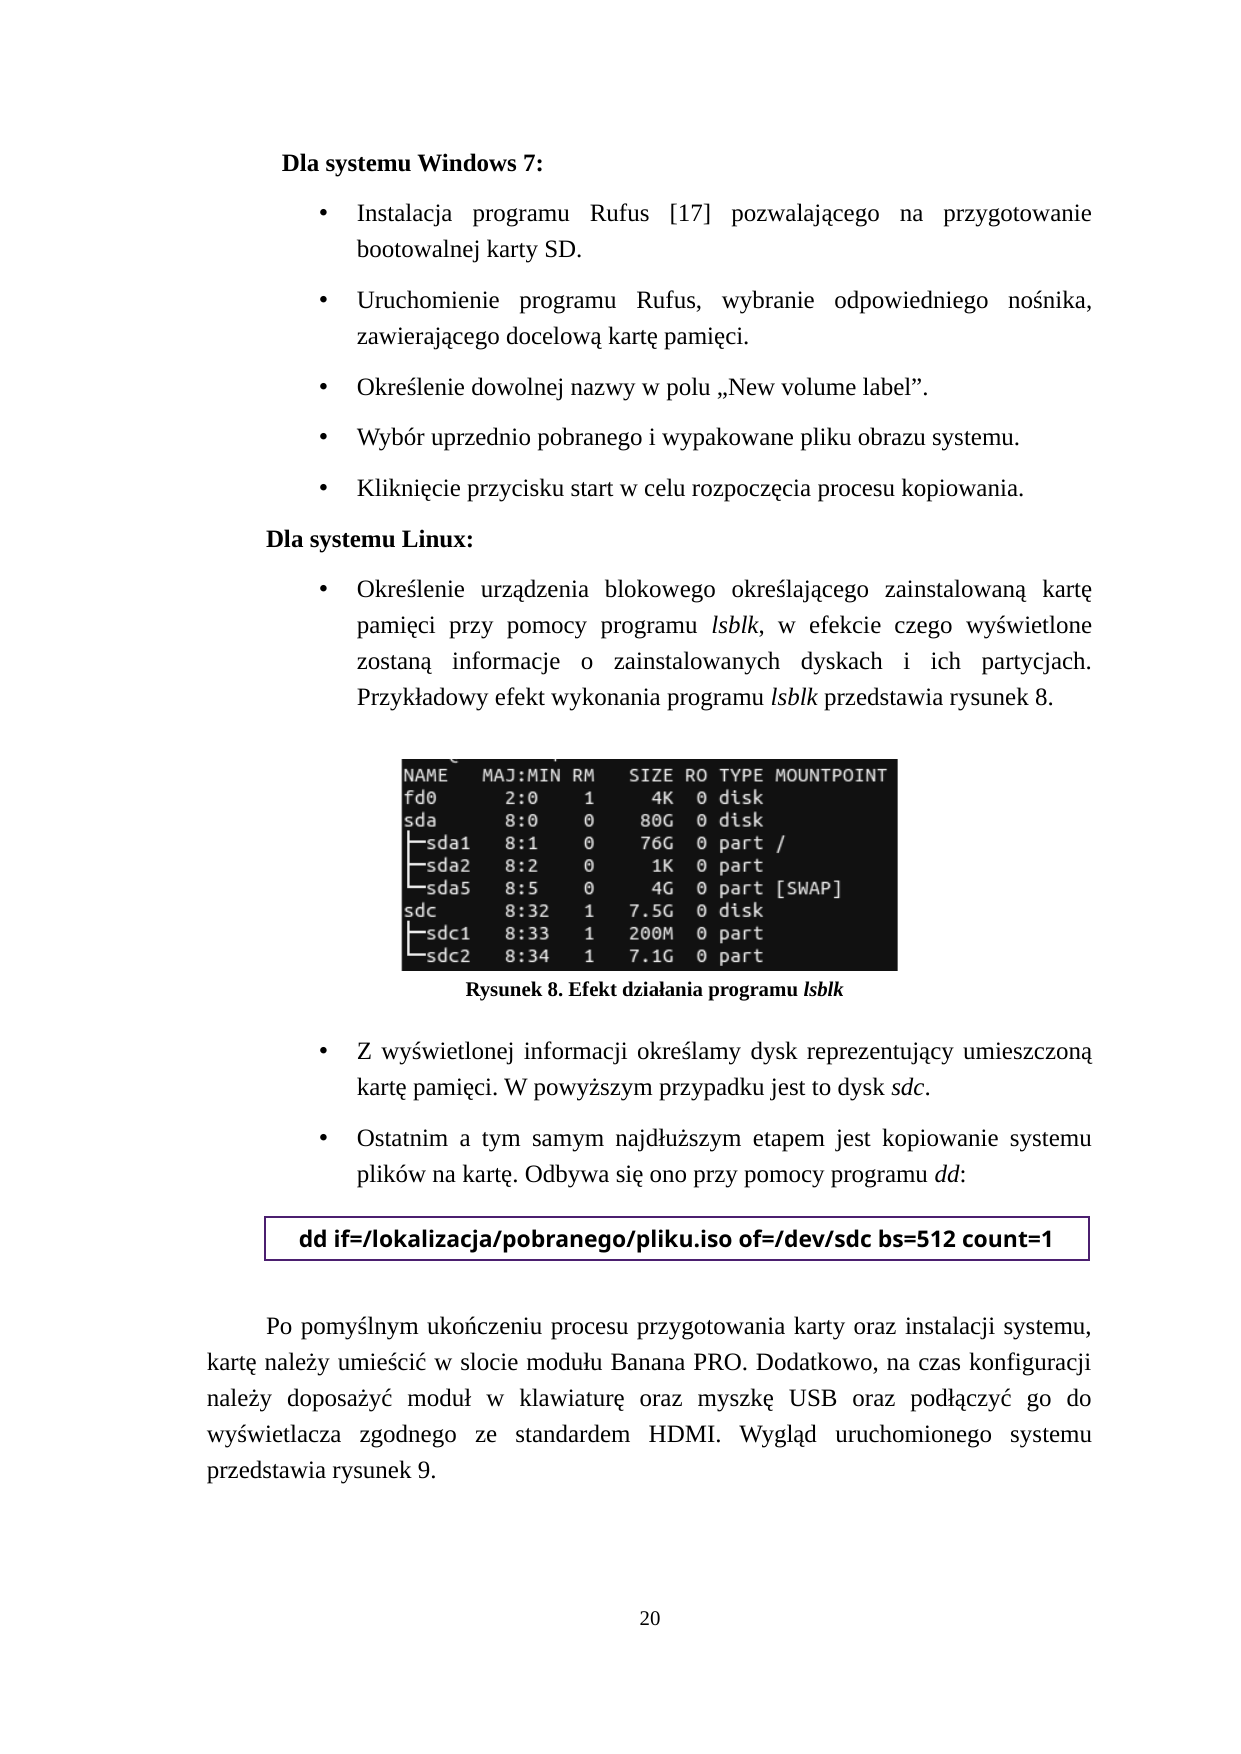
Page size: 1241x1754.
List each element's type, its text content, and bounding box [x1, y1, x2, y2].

list Określenie dowolnej nazwy w polu „New volume label”. [319, 372, 1093, 400]
list Z wyświetlonej informacji określamy dysk reprezentujący umieszczoną kartę pamięci. W powyższym przypadku jest to dysk sdc. [319, 1036, 1093, 1101]
list Uruchomienie programu Rufus, wybranie odpowiedniego nośnika, zawierającego docelową kartę pamięci. [319, 285, 1093, 350]
list Określenie urządzenia blokowego określającego zainstalowaną kartę pamięci przy pomocy programu lsblk, w efekcie czego wyświetlone zostaną informacje o zainstalowanych dyskach i ich partycjach. Przykładowy efekt wykonania programu lsblk przedstawia rysunek 8. [319, 574, 1093, 711]
text Po pomyślnym ukończeniu procesu przygotowania karty oraz instalacji systemu, kartę należy umieścić w slocie modułu Banana PRO. Dodatkowo, na czas konfiguracji należy doposażyć moduł w klawiaturę oraz myszkę USB oraz podłączyć go do wyświetlacza zgodnego ze standardem HDMI. Wygląd uruchomionego systemu przedstawia rysunek 9. [207, 1311, 1093, 1484]
list Wybór uprzednio pobranego i wypakowane pliku obrazu systemu. [319, 422, 1093, 451]
list Ostatnim a tym samym najdłuższym etapem jest kopiowanie systemu plików na kartę. Odbywa się ono przy pomocy programu dd: [319, 1123, 1093, 1188]
text Dla systemu Linux: [207, 524, 1093, 553]
list Dla systemu Windows 7: [244, 148, 1093, 176]
list Kliknięcie przycisku start w celu rozpoczęcia procesu kopiowania. [319, 473, 1093, 502]
list Instalacja programu Rufus [17] pozwalającego na przygotowanie bootowalnej karty SD. [319, 198, 1093, 263]
picture [401, 759, 898, 971]
list Rysunek 8. Efekt działania programu lsblk [183, 733, 1093, 1001]
